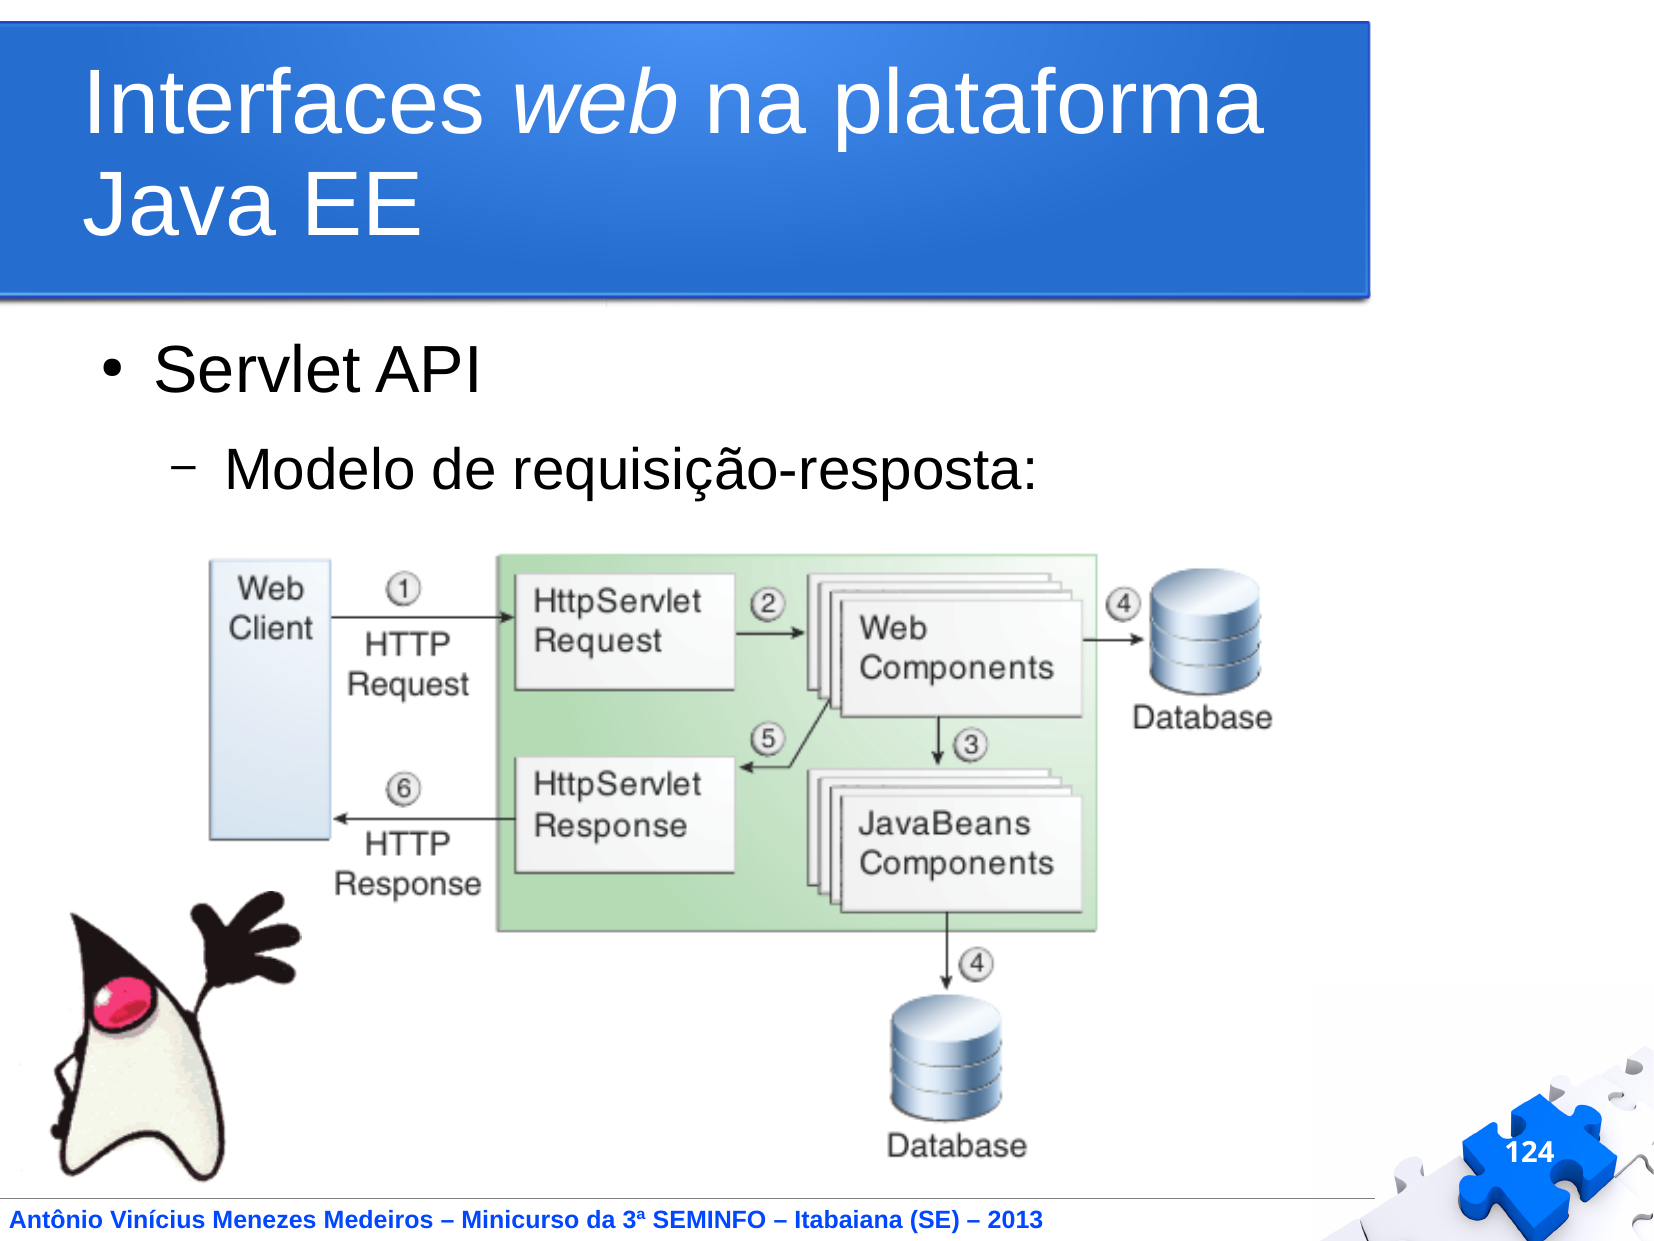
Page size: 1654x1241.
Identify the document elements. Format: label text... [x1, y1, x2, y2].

list Servlet API Modelo de requisição-resposta: [82, 332, 1356, 1182]
picture [19, 542, 1287, 1185]
picture [1311, 983, 1654, 1241]
title Interfaces web na plataforma Java EE [82, 49, 1323, 257]
picture [0, 21, 1375, 307]
